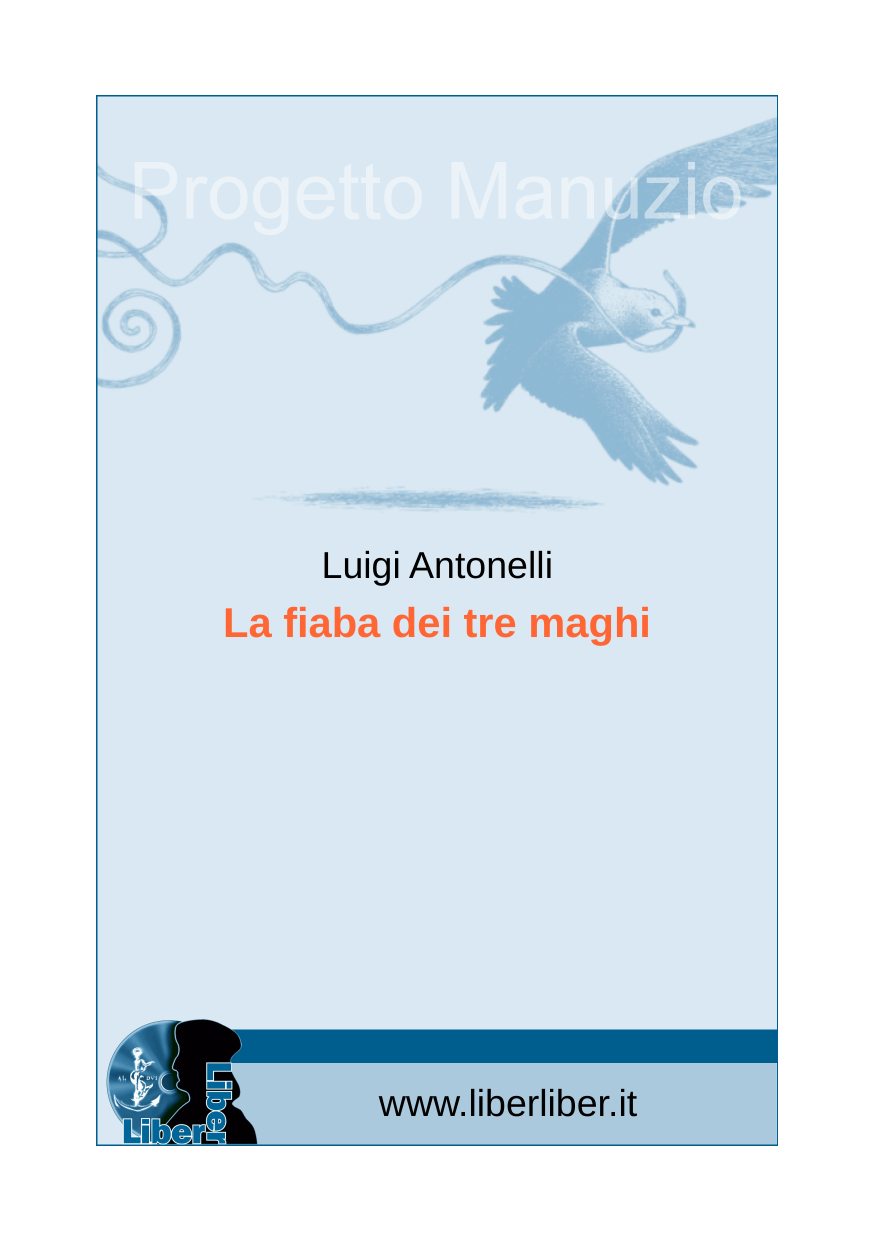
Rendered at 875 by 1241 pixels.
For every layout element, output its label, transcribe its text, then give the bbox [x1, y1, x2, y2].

text Luigi Antonelli [94, 543, 779, 586]
text La fiaba dei tre maghi [94, 598, 779, 646]
picture [98, 220, 776, 543]
picture [98, 646, 776, 1021]
picture [36, 220, 95, 1021]
text www.liberliber.it [331, 1081, 685, 1124]
picture [779, 220, 837, 1021]
picture [98, 586, 776, 598]
